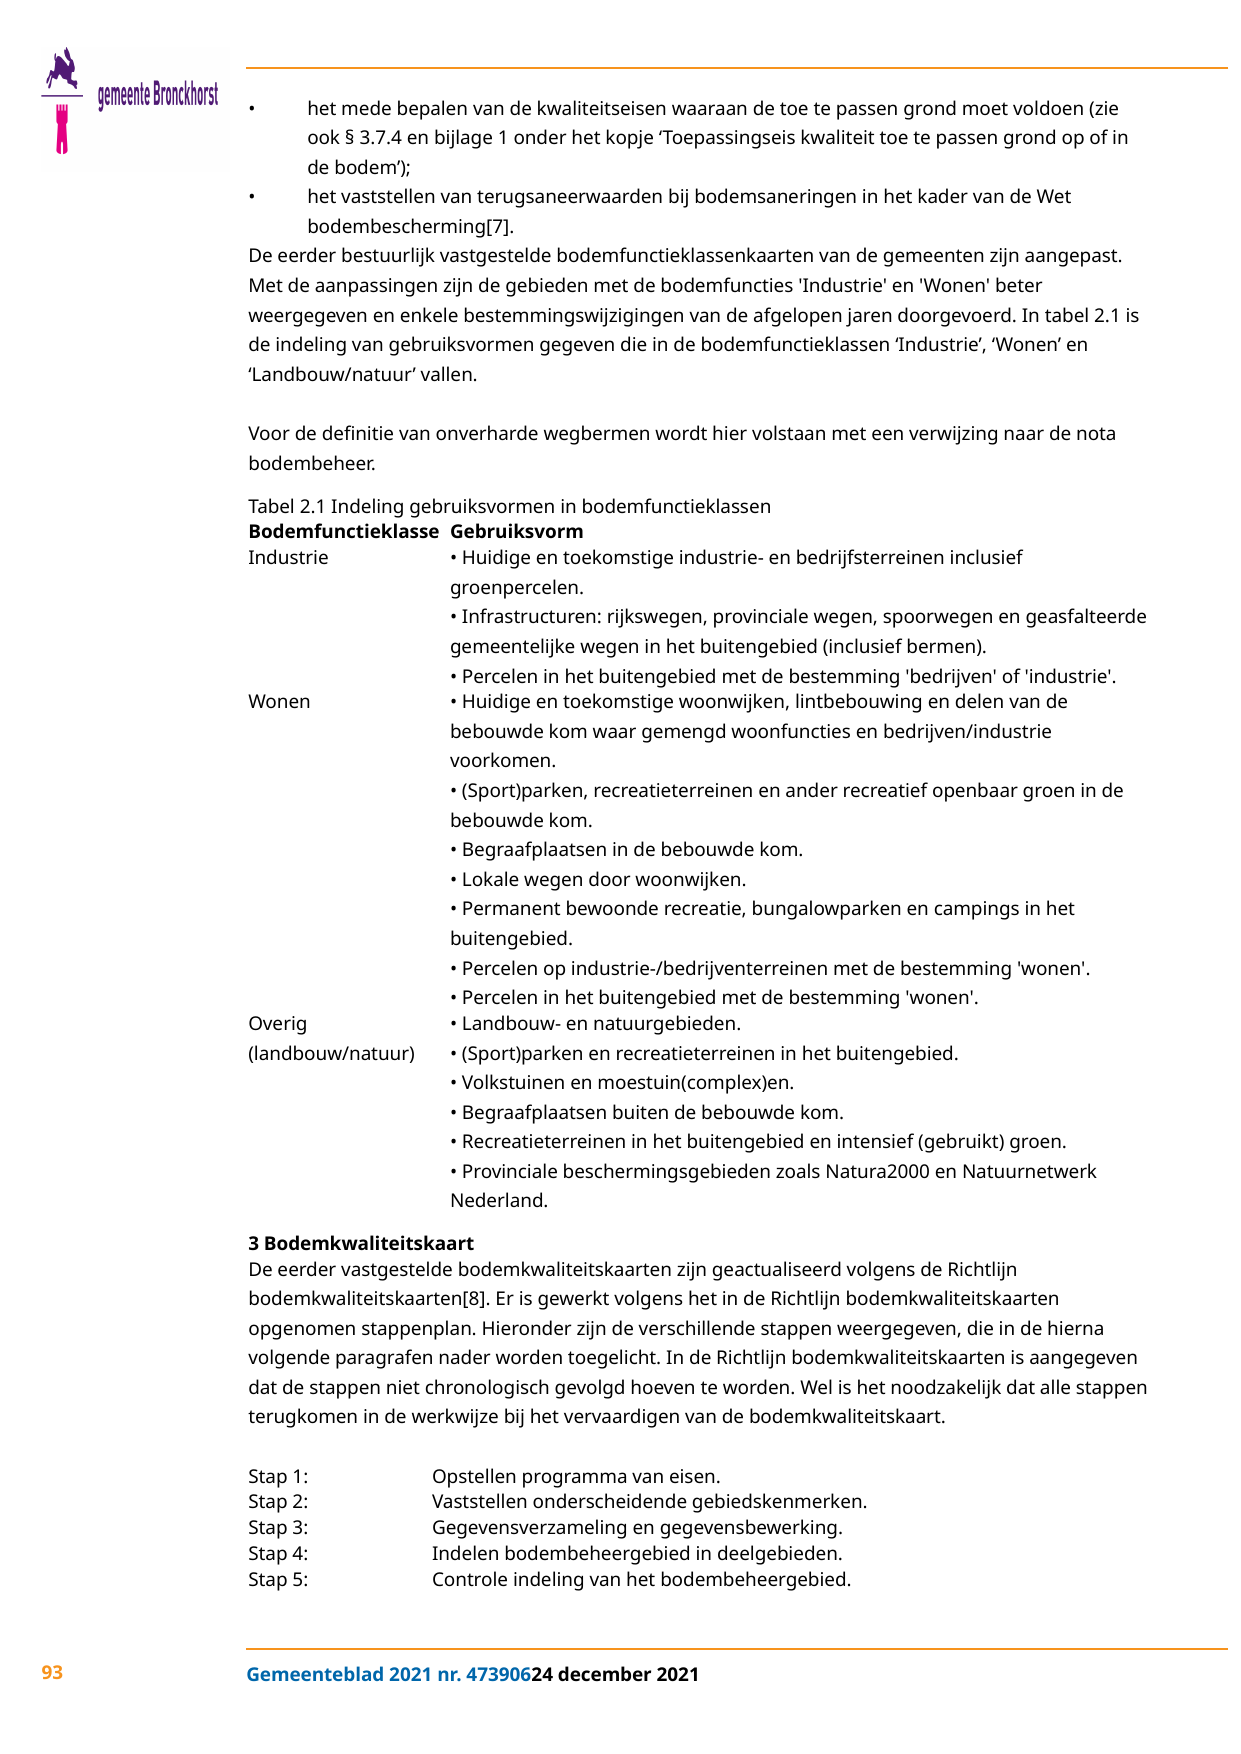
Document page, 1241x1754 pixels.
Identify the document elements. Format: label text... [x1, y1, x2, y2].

table_cell Stap 2: [248, 1489, 432, 1514]
table_cell Stap 3: [248, 1515, 432, 1540]
picture [41, 47, 231, 172]
table_cell Industrie [248, 545, 450, 688]
table_cell Vaststellen onderscheidende gebiedskenmerken. [432, 1489, 1152, 1514]
table_cell Controle indeling van het bodembeheergebied. [432, 1566, 1152, 1592]
list het mede bepalen van de kwaliteitseisen waaraan de toe te passen grond moet voldoen (zie ook § 3.7.4 en bijlage 1 onder het kopje ‘Toepassingseis kwaliteit toe te passen grond op of in de bodem’); [248, 95, 1152, 180]
table_cell Gegevensverzameling en gegevensbewerking. [432, 1515, 1152, 1540]
text 3 Bodemkwaliteitskaart [248, 1230, 1152, 1256]
table_cell • Landbouw- en natuurgebieden. • (Sport)parken en recreatieterreinen in het buitengebied. • Volkstuinen en moestuin(complex)en. • Begraafplaatsen buiten de bebouwde kom. • Recreatieterreinen in het buitengebied en intensief (gebruikt) groen. • Provinciale beschermingsgebieden zoals Natura2000 en Natuurnetwerk Nederland. [450, 1010, 1152, 1213]
text De eerder bestuurlijk vastgestelde bodemfunctieklassenkaarten van de gemeenten zijn aangepast. Met de aanpassingen zijn de gebieden met de bodemfuncties 'Industrie' en 'Wonen' beter weergegeven en enkele bestemmingswijzigingen van de afgelopen jaren doorgevoerd. In tabel 2.1 is de indeling van gebruiksvormen gegeven die in de bodemfunctieklassen ‘Industrie’, ‘Wonen’ en ‘Landbouw/natuur’ vallen. [248, 243, 1152, 387]
table_cell Stap 5: [248, 1566, 432, 1592]
table_cell Overig (landbouw/natuur) [248, 1010, 450, 1213]
text Tabel 2.1 Indeling gebruiksvormen in bodemfunctieklassen [248, 493, 1152, 519]
list het vaststellen van terugsaneerwaarden bij bodemsaneringen in het kader van de Wet bodembescherming[7]. [248, 183, 1152, 239]
table_header Bodemfunctieklasse [248, 519, 450, 544]
table_header Stap 1: [248, 1463, 432, 1489]
table_cell • Huidige en toekomstige woonwijken, lintbebouwing en delen van de bebouwde kom waar gemengd woonfuncties en bedrijven/industrie voorkomen. • (Sport)parken, recreatieterreinen en ander recreatief openbaar groen in de bebouwde kom. • Begraafplaatsen in de bebouwde kom. • Lokale wegen door woonwijken. • Permanent bewoonde recreatie, bungalowparken en campings in het buitengebied. • Percelen op industrie-/bedrijventerreinen met de bestemming 'wonen'. • Percelen in het buitengebied met de bestemming 'wonen'. [450, 689, 1152, 1010]
table_cell • Huidige en toekomstige industrie- en bedrijfsterreinen inclusief groenpercelen. • Infrastructuren: rijkswegen, provinciale wegen, spoorwegen en geasfalteerde gemeentelijke wegen in het buitengebied (inclusief bermen). • Percelen in het buitengebied met de bestemming 'bedrijven' of 'industrie'. [450, 545, 1152, 688]
table_header Gebruiksvorm [450, 519, 1152, 544]
text De eerder vastgestelde bodemkwaliteitskaarten zijn geactualiseerd volgens de Richtlijn bodemkwaliteitskaarten[8]. Er is gewerkt volgens het in de Richtlijn bodemkwaliteitskaarten opgenomen stappenplan. Hieronder zijn de verschillende stappen weergegeven, die in de hierna volgende paragrafen nader worden toegelicht. In de Richtlijn bodemkwaliteitskaarten is aangegeven dat de stappen niet chronologisch gevolgd hoeven te worden. Wel is het noodzakelijk dat alle stappen terugkomen in de werkwijze bij het vervaardigen van de bodemkwaliteitskaart. [248, 1256, 1152, 1429]
text Voor de definitie van onverharde wegbermen wordt hier volstaan met een verwijzing naar de nota bodembeheer. [248, 420, 1152, 476]
table_header Opstellen programma van eisen. [432, 1463, 1152, 1489]
table_cell Wonen [248, 689, 450, 1010]
table_cell Stap 4: [248, 1540, 432, 1566]
table_cell Indelen bodembeheergebied in deelgebieden. [432, 1540, 1152, 1566]
